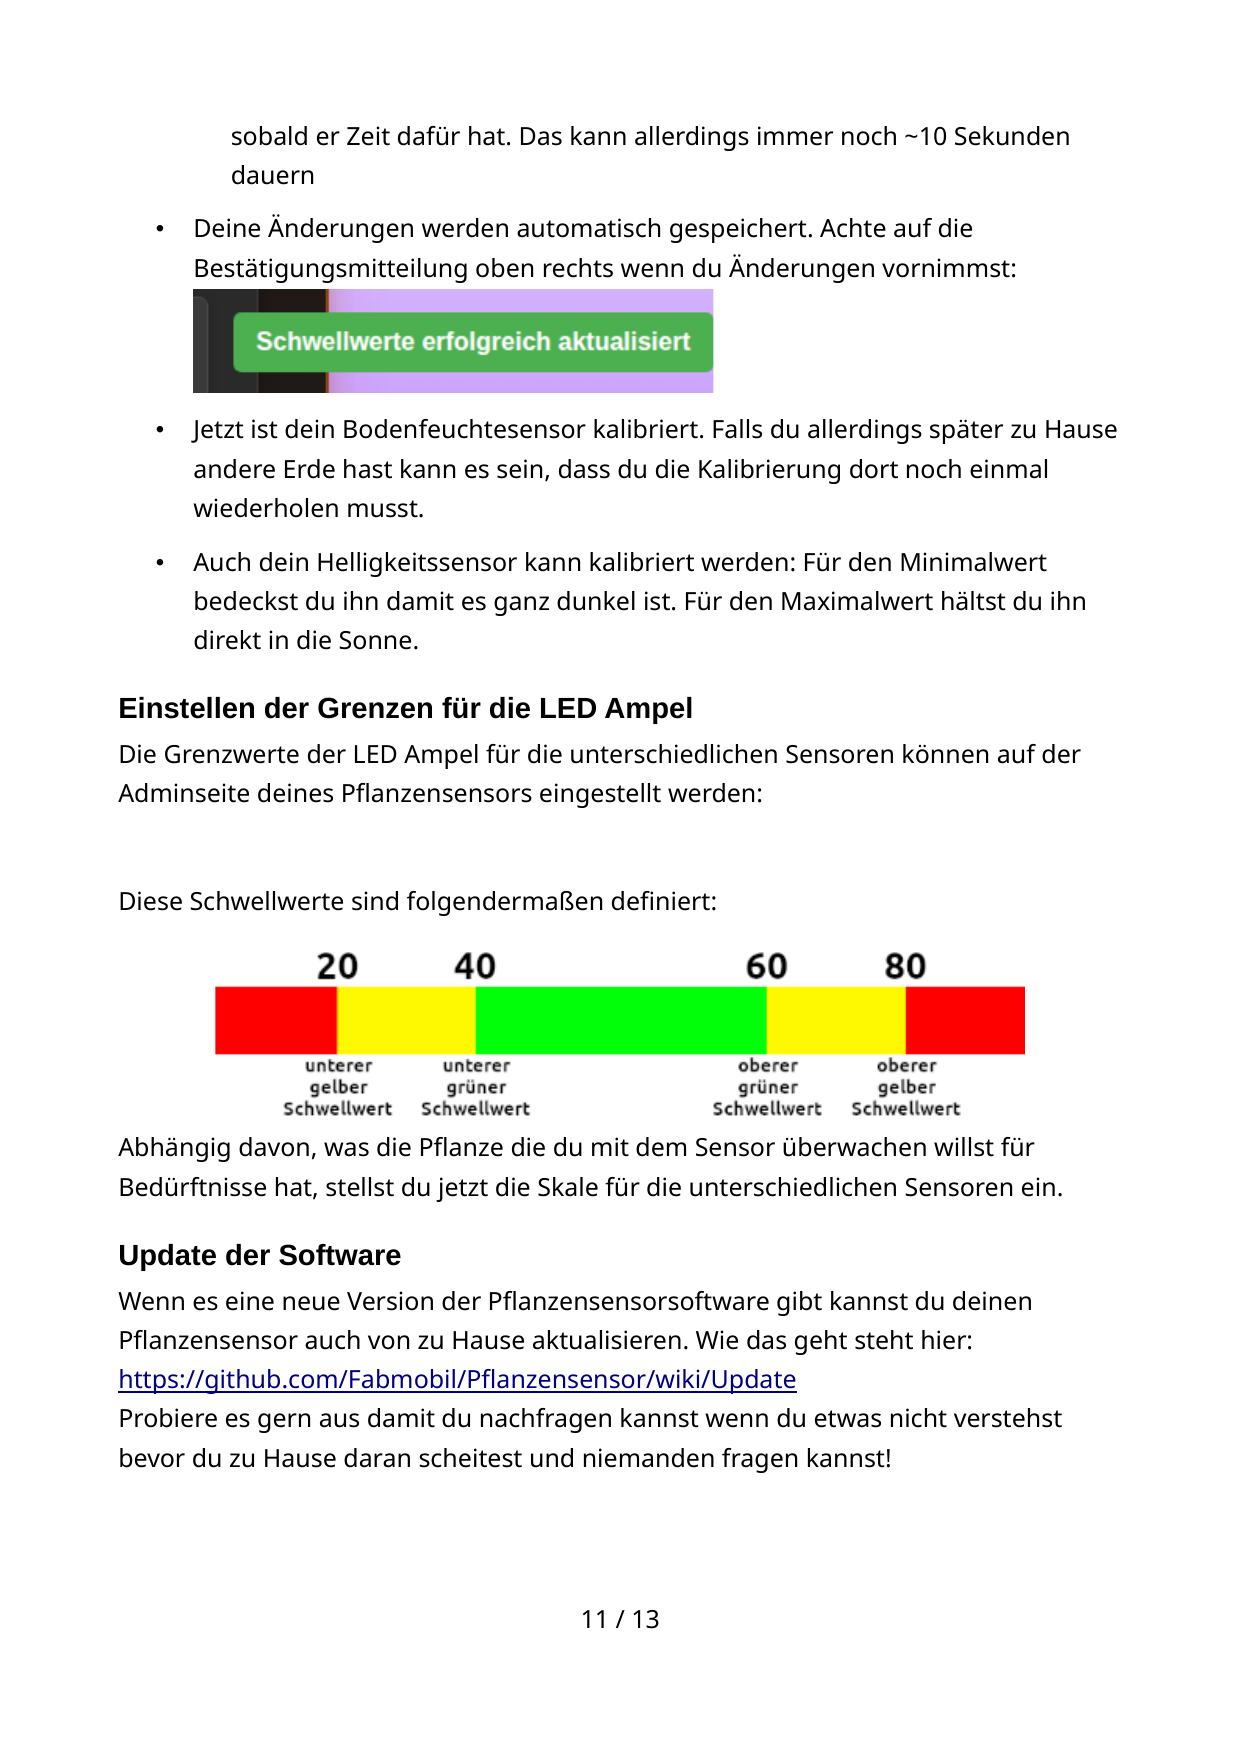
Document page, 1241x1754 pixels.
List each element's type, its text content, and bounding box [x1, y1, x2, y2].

text Diese Schwellwerte sind folgendermaßen definiert: [118, 884, 1122, 918]
list Jetzt ist dein Bodenfeuchtesensor kalibriert. Falls du allerdings später zu Hause andere Erde hast kann es sein, dass du die Kalibrierung dort noch einmal wiederholen musst. [156, 412, 1122, 524]
list Deine Änderungen werden automatisch gespeichert. Achte auf die Bestätigungsmitteilung oben rechts wenn du Änderungen vornimmst: [156, 211, 1122, 289]
picture [215, 937, 1025, 1125]
text Wenn es eine neue Version der Pflanzensensorsoftware gibt kannst du deinen Pflanzensensor auch von zu Hause aktualisieren. Wie das geht steht hier: https://github.com/Fabmobil/Pflanzensensor/wiki/Update Probiere es gern aus damit du nachfragen kannst wenn du etwas nicht verstehst bevor du zu Hause daran scheitest und niemanden fragen kannst! [118, 1283, 1122, 1474]
subtitle Update der Software [118, 1237, 1122, 1271]
list sobald er Zeit dafür hat. Das kann allerdings immer noch ~10 Sekunden dauern [193, 118, 1122, 191]
list Auch dein Helligkeitssensor kann kalibriert werden: Für den Minimalwert bedeckst du ihn damit es ganz dunkel ist. Für den Maximalwert hältst du ihn direkt in die Sonne. [156, 544, 1122, 657]
text Abhängig davon, was die Pflanze die du mit dem Sensor überwachen willst für Bedürftnisse hat, stellst du jetzt die Skale für die unterschiedlichen Sensoren ein. [118, 1125, 1122, 1203]
picture [193, 289, 714, 393]
subtitle Einstellen der Grenzen für die LED Ampel [118, 691, 1122, 724]
text Die Grenzwerte der LED Ampel für die unterschiedlichen Sensoren können auf der Adminseite deines Pflanzensensors eingestellt werden: [118, 737, 1122, 810]
